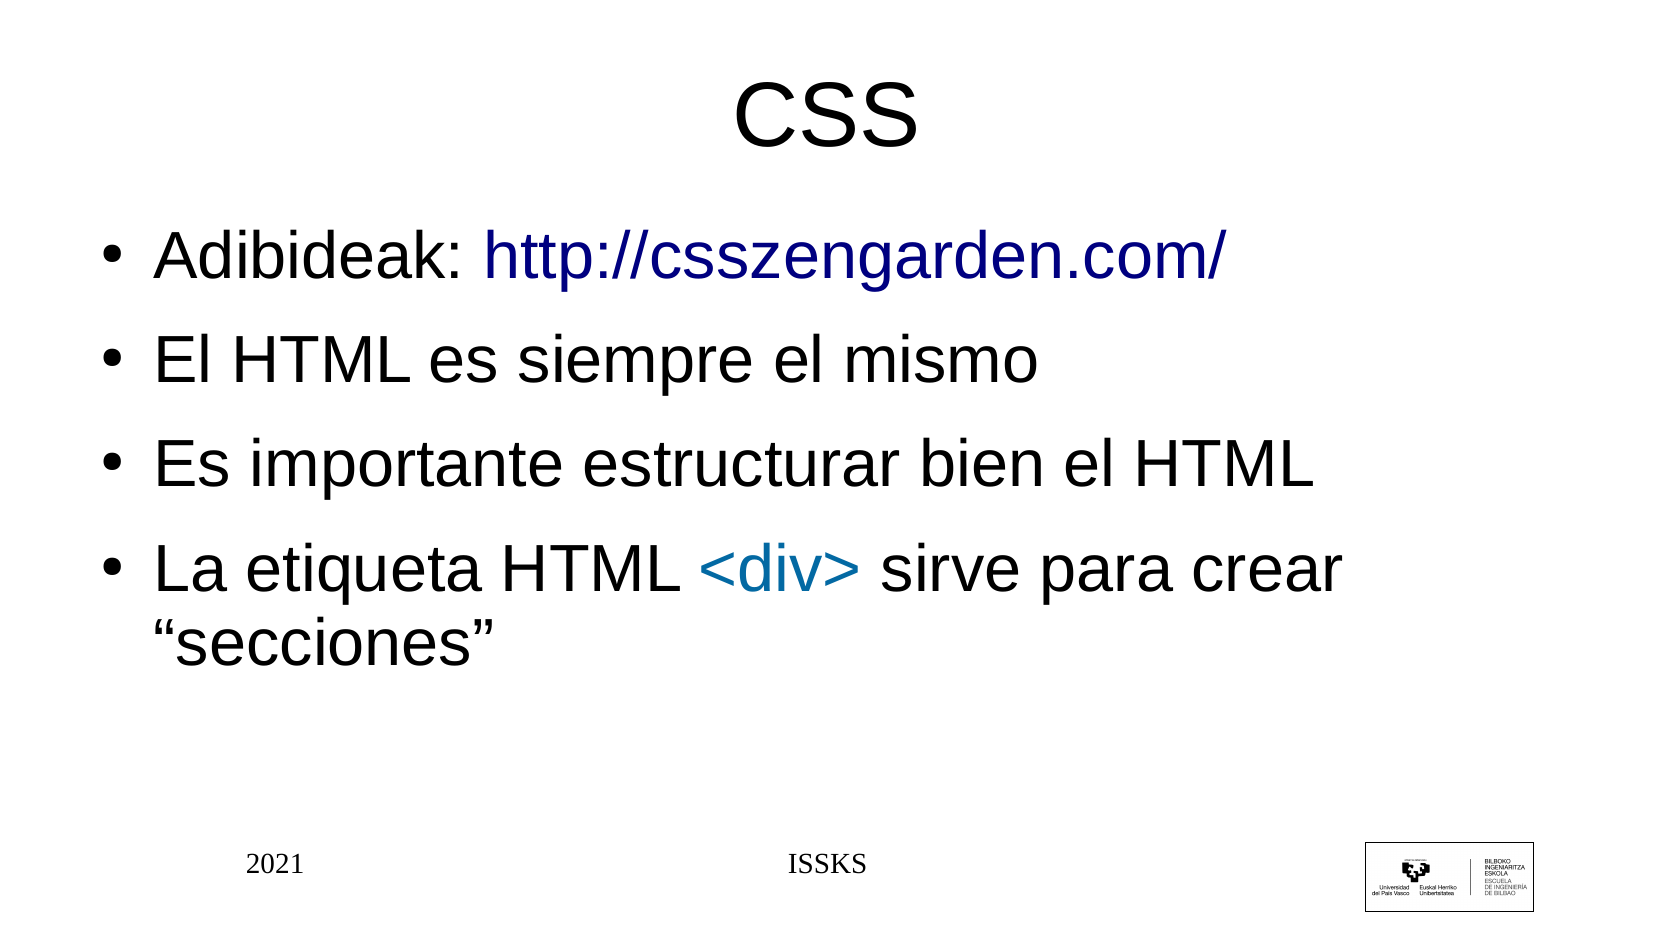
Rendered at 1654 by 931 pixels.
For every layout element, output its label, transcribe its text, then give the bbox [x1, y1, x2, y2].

picture [1366, 843, 1533, 911]
title CSS [82, 37, 1571, 193]
list Adibideak: http://csszengarden.com/ El HTML es siempre el mismo Es importante estructurar bien el HTML La etiqueta HTML <div> sirve para crear “secciones” [82, 217, 1456, 758]
